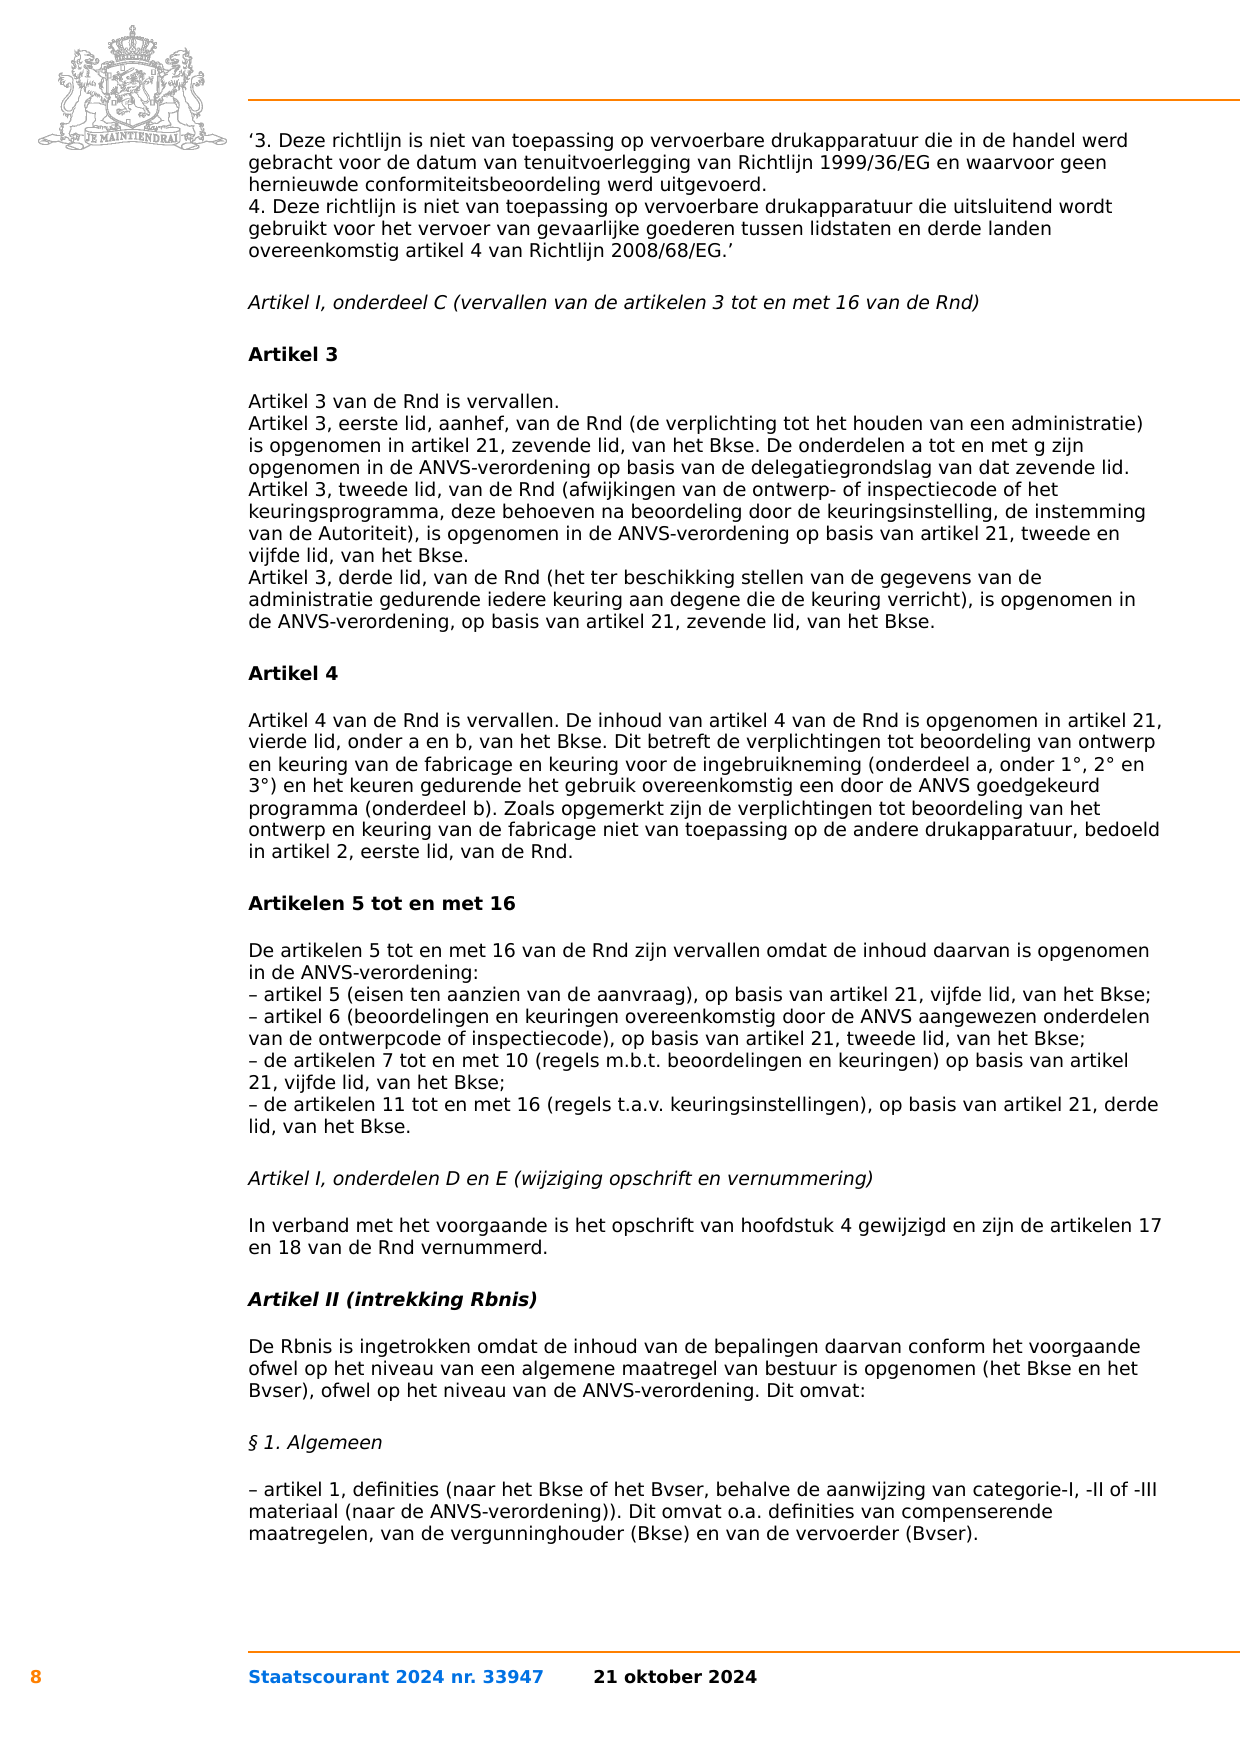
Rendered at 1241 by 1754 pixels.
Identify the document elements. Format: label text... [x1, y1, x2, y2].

text ‘3. Deze richtlijn is niet van toepassing op vervoerbare drukapparatuur die in de handel werd gebracht voor de datum van tenuitvoerlegging van Richtlijn 1999/36/EG en waarvoor geen hernieuwde conformiteitsbeoordeling werd uitgevoerd. [248, 130, 1163, 196]
text Artikel 3 van de Rnd is vervallen. [248, 391, 1163, 413]
text Artikel 4 van de Rnd is vervallen. De inhoud van artikel 4 van de Rnd is opgenomen in artikel 21, vierde lid, onder a en b, van het Bkse. Dit betreft de verplichtingen tot beoordeling van ontwerp en keuring van de fabricage en keuring voor de ingebruikneming (onderdeel a, onder 1°, 2° en 3°) en het keuren gedurende het gebruik overeenkomstig een door de ANVS goedgekeurd programma (onderdeel b). Zoals opgemerkt zijn de verplichtingen tot beoordeling van het ontwerp en keuring van de fabricage niet van toepassing op de andere drukapparatuur, bedoeld in artikel 2, eerste lid, van de Rnd. [248, 709, 1163, 863]
text De Rbnis is ingetrokken omdat de inhoud van de bepalingen daarvan conform het voorgaande ofwel op het niveau van een algemene maatregel van bestuur is opgenomen (het Bkse en het Bvser), ofwel op het niveau van de ANVS-verordening. Dit omvat: [248, 1336, 1163, 1402]
text 4. Deze richtlijn is niet van toepassing op vervoerbare drukapparatuur die uitsluitend wordt gebruikt voor het vervoer van gevaarlijke goederen tussen lidstaten en derde landen overeenkomstig artikel 4 van Richtlijn 2008/68/EG.’ [248, 196, 1163, 262]
text – de artikelen 7 tot en met 10 (regels m.b.t. beoordelingen en keuringen) op basis van artikel 21, vijfde lid, van het Bkse; [248, 1050, 1163, 1094]
picture [38, 25, 227, 150]
subtitle Artikelen 5 tot en met 16 [248, 893, 1163, 915]
text – artikel 6 (beoordelingen en keuringen overeenkomstig door de ANVS aangewezen onderdelen van de ontwerpcode of inspectiecode), op basis van artikel 21, tweede lid, van het Bkse; [248, 1006, 1163, 1050]
subtitle Artikel II (intrekking Rbnis) [248, 1289, 1163, 1311]
text Artikel 3, derde lid, van de Rnd (het ter beschikking stellen van de gegevens van de administratie gedurende iedere keuring aan degene die de keuring verricht), is opgenomen in de ANVS-verordening, op basis van artikel 21, zevende lid, van het Bkse. [248, 567, 1163, 632]
text – artikel 1, definities (naar het Bkse of het Bvser, behalve de aanwijzing van categorie-I, -II of -III materiaal (naar de ANVS-verordening)). Dit omvat o.a. definities van compenserende maatregelen, van de vergunninghouder (Bkse) en van de vervoerder (Bvser). [248, 1479, 1163, 1545]
subtitle Artikel I, onderdeel C (vervallen van de artikelen 3 tot en met 16 van de Rnd) [248, 292, 1163, 314]
text De artikelen 5 tot en met 16 van de Rnd zijn vervallen omdat de inhoud daarvan is opgenomen in de ANVS-verordening: [248, 940, 1163, 984]
subtitle § 1. Algemeen [248, 1432, 1163, 1454]
subtitle Artikel I, onderdelen D en E (wijziging opschrift en vernummering) [248, 1168, 1163, 1190]
text Artikel 3, eerste lid, aanhef, van de Rnd (de verplichting tot het houden van een administratie) is opgenomen in artikel 21, zevende lid, van het Bkse. De onderdelen a tot en met g zijn opgenomen in de ANVS-verordening op basis van de delegatiegrondslag van dat zevende lid. [248, 413, 1163, 479]
text In verband met het voorgaande is het opschrift van hoofdstuk 4 gewijzigd en zijn de artikelen 17 en 18 van de Rnd vernummerd. [248, 1215, 1163, 1259]
subtitle Artikel 3 [248, 344, 1163, 366]
text – de artikelen 11 tot en met 16 (regels t.a.v. keuringsinstellingen), op basis van artikel 21, derde lid, van het Bkse. [248, 1094, 1163, 1138]
text – artikel 5 (eisen ten aanzien van de aanvraag), op basis van artikel 21, vijfde lid, van het Bkse; [248, 984, 1163, 1006]
text Artikel 3, tweede lid, van de Rnd (afwijkingen van de ontwerp- of inspectiecode of het keuringsprogramma, deze behoeven na beoordeling door de keuringsinstelling, de instemming van de Autoriteit), is opgenomen in de ANVS-verordening op basis van artikel 21, tweede en vijfde lid, van het Bkse. [248, 479, 1163, 567]
subtitle Artikel 4 [248, 662, 1163, 684]
